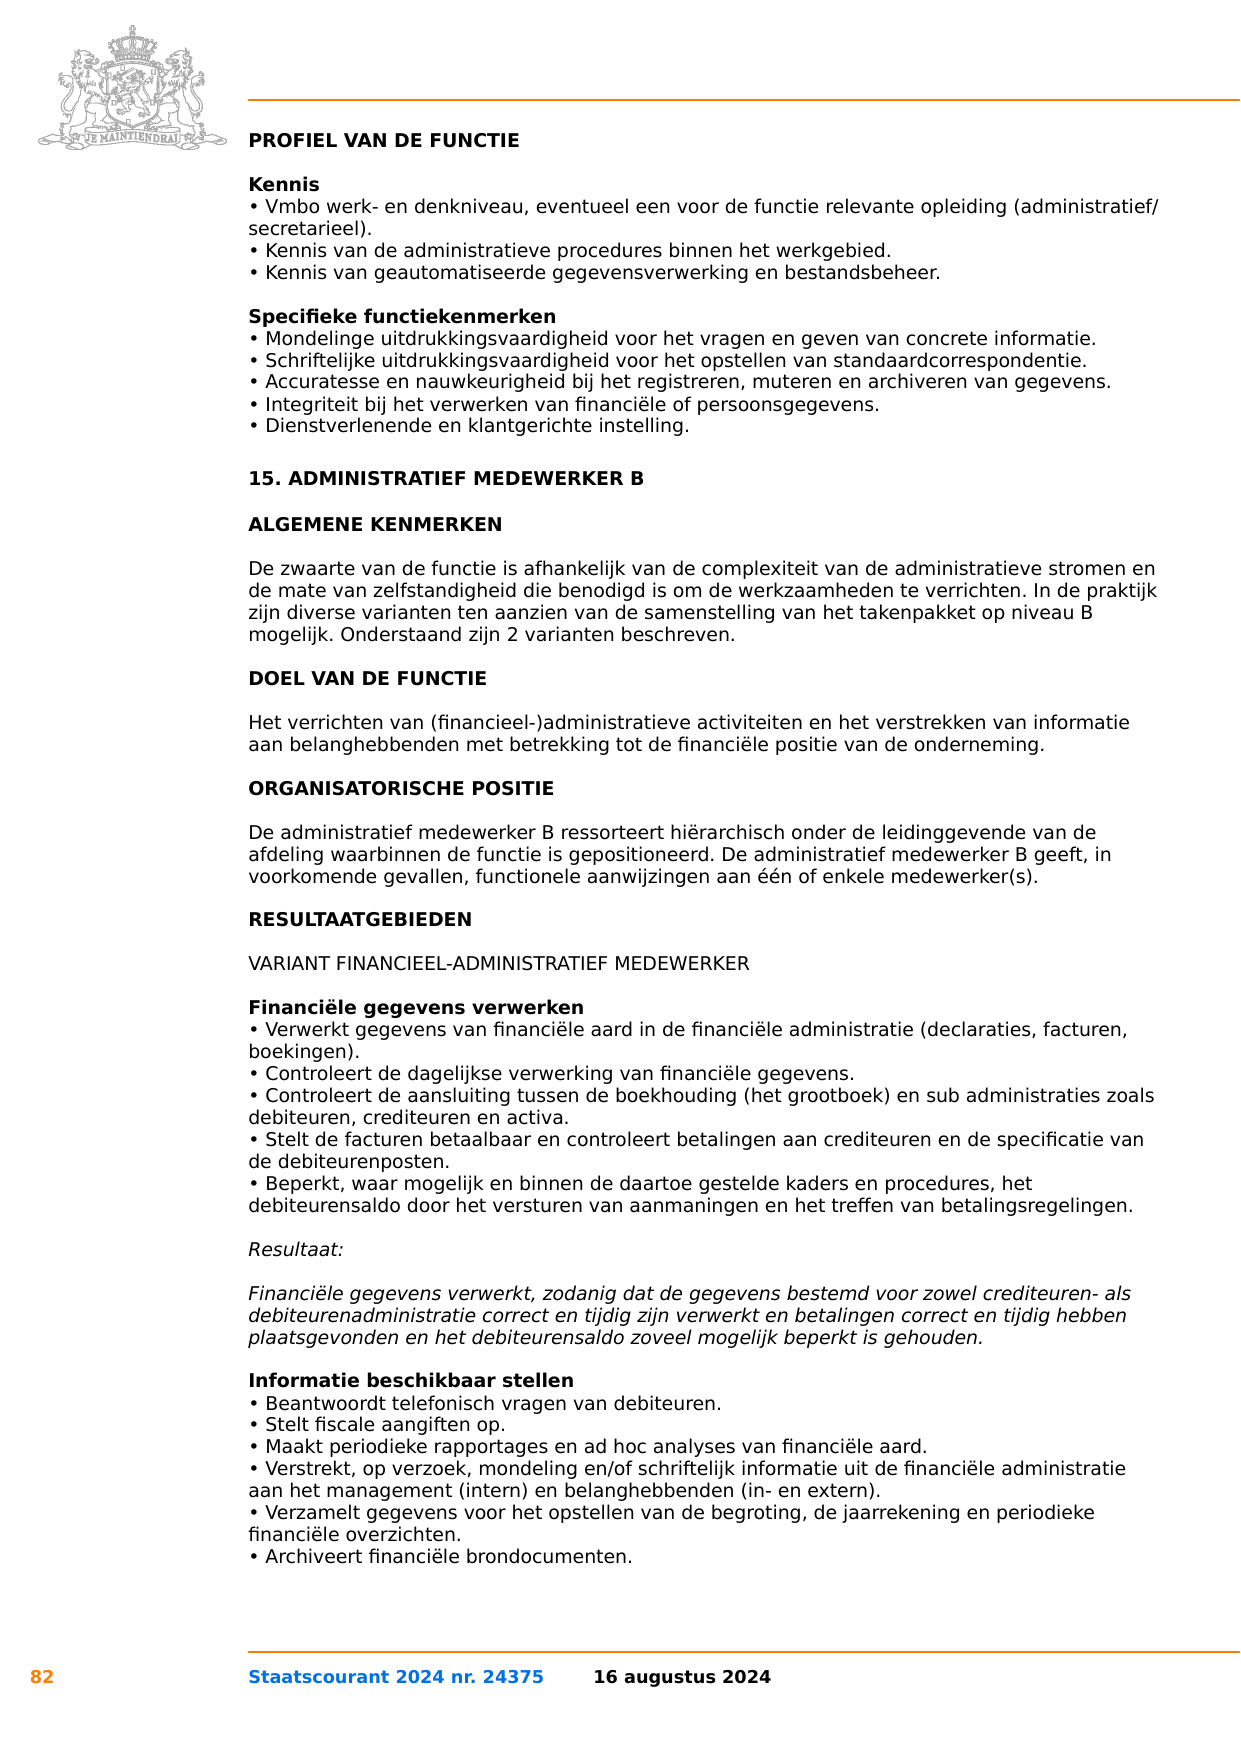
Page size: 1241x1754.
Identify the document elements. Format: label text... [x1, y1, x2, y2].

text • Verzamelt gegevens voor het opstellen van de begroting, de jaarrekening en periodieke financiële overzichten. [248, 1502, 1163, 1546]
text Resultaat: [248, 1239, 1163, 1261]
subtitle DOEL VAN DE FUNCTIE [248, 668, 1163, 690]
text • Kennis van de administratieve procedures binnen het werkgebied. [248, 240, 1163, 262]
subtitle Informatie beschikbaar stellen [248, 1370, 1163, 1392]
subtitle Financiële gegevens verwerken [248, 997, 1163, 1019]
subtitle ALGEMENE KENMERKEN [248, 514, 1163, 536]
subtitle 15. ADMINISTRATIEF MEDEWERKER B [248, 467, 1163, 489]
picture [38, 25, 227, 150]
text De zwaarte van de functie is afhankelijk van de complexiteit van de administratieve stromen en de mate van zelfstandigheid die benodigd is om de werkzaamheden te verrichten. In de praktijk zijn diverse varianten ten aanzien van de samenstelling van het takenpakket op niveau B mogelijk. Onderstaand zijn 2 varianten beschreven. [248, 558, 1163, 646]
text • Accuratesse en nauwkeurigheid bij het registreren, muteren en archiveren van gegevens. [248, 371, 1163, 393]
text • Verstrekt, op verzoek, mondeling en/of schriftelijk informatie uit de financiële administratie aan het management (intern) en belanghebbenden (in- en extern). [248, 1458, 1163, 1502]
text • Integriteit bij het verwerken van financiële of persoonsgegevens. [248, 393, 1163, 415]
subtitle PROFIEL VAN DE FUNCTIE [248, 130, 1163, 152]
text • Maakt periodieke rapportages en ad hoc analyses van financiële aard. [248, 1436, 1163, 1458]
text • Vmbo werk- en denkniveau, eventueel een voor de functie relevante opleiding (administratief/ secretarieel). [248, 196, 1163, 240]
text • Archiveert financiële brondocumenten. [248, 1546, 1163, 1568]
text VARIANT FINANCIEEL-ADMINISTRATIEF MEDEWERKER [248, 953, 1163, 975]
text Het verrichten van (financieel-)administratieve activiteiten en het verstrekken van informatie aan belanghebbenden met betrekking tot de financiële positie van de onderneming. [248, 712, 1163, 756]
text • Beperkt, waar mogelijk en binnen de daartoe gestelde kaders en procedures, het debiteurensaldo door het versturen van aanmaningen en het treffen van betalingsregelingen. [248, 1173, 1163, 1217]
subtitle Specifieke functiekenmerken [248, 306, 1163, 327]
text • Stelt de facturen betaalbaar en controleert betalingen aan crediteuren en de specificatie van de debiteurenposten. [248, 1129, 1163, 1173]
text • Verwerkt gegevens van financiële aard in de financiële administratie (declaraties, facturen, boekingen). [248, 1019, 1163, 1063]
subtitle RESULTAATGEBIEDEN [248, 909, 1163, 931]
text Financiële gegevens verwerkt, zodanig dat de gegevens bestemd voor zowel crediteuren- als debiteurenadministratie correct en tijdig zijn verwerkt en betalingen correct en tijdig hebben plaatsgevonden en het debiteurensaldo zoveel mogelijk beperkt is gehouden. [248, 1283, 1163, 1348]
text • Beantwoordt telefonisch vragen van debiteuren. [248, 1392, 1163, 1414]
text • Mondelinge uitdrukkingsvaardigheid voor het vragen en geven van concrete informatie. [248, 327, 1163, 349]
text De administratief medewerker B ressorteert hiërarchisch onder de leidinggevende van de afdeling waarbinnen de functie is gepositioneerd. De administratief medewerker B geeft, in voorkomende gevallen, functionele aanwijzingen aan één of enkele medewerker(s). [248, 822, 1163, 887]
text • Controleert de dagelijkse verwerking van financiële gegevens. [248, 1063, 1163, 1085]
text • Controleert de aansluiting tussen de boekhouding (het grootboek) en sub administraties zoals debiteuren, crediteuren en activa. [248, 1085, 1163, 1129]
text • Stelt fiscale aangiften op. [248, 1414, 1163, 1436]
text • Dienstverlenende en klantgerichte instelling. [248, 415, 1163, 437]
text • Schriftelijke uitdrukkingsvaardigheid voor het opstellen van standaardcorrespondentie. [248, 349, 1163, 371]
text • Kennis van geautomatiseerde gegevensverwerking en bestandsbeheer. [248, 262, 1163, 284]
subtitle Kennis [248, 174, 1163, 196]
subtitle ORGANISATORISCHE POSITIE [248, 778, 1163, 800]
